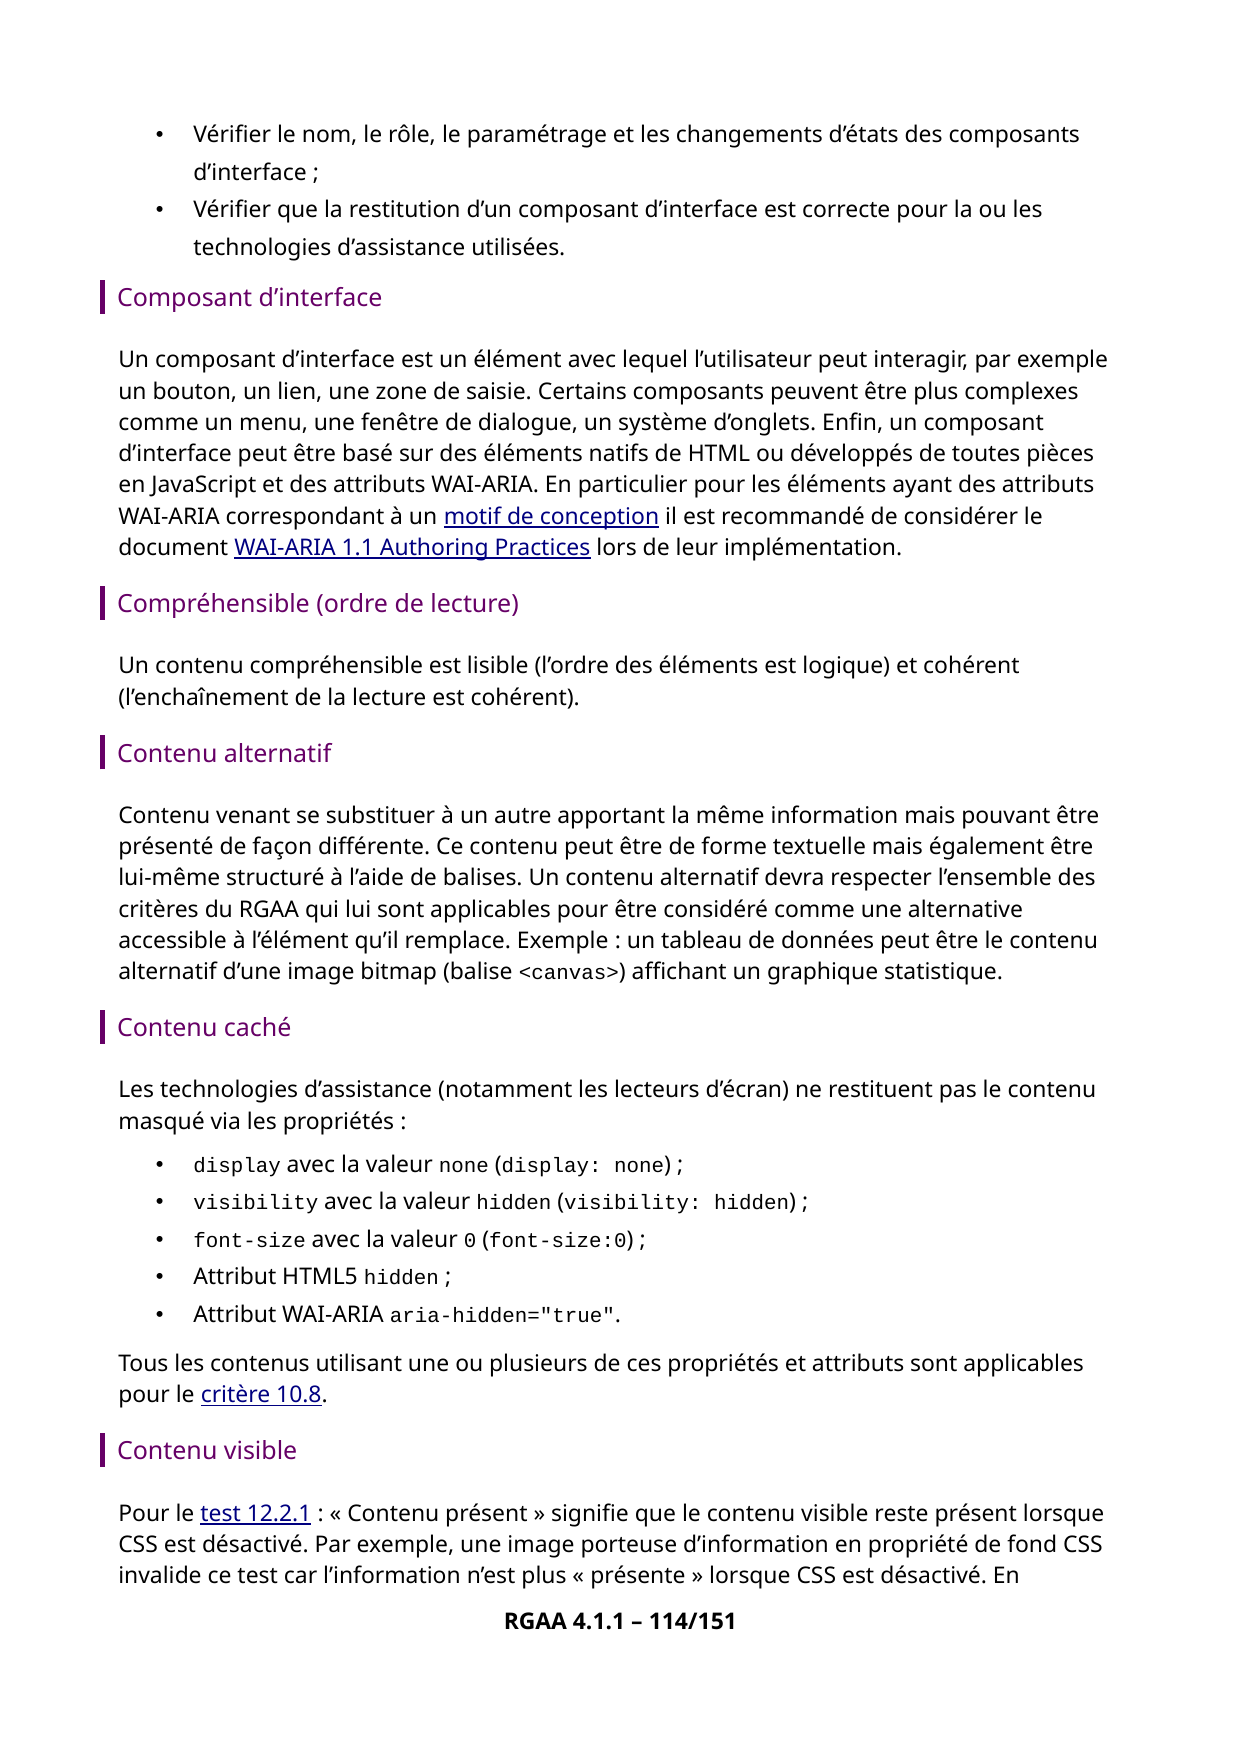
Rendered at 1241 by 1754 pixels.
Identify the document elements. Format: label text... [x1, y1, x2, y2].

text Les technologies d’assistance (notamment les lecteurs d’écran) ne restituent pas le contenu masqué via les propriétés : [118, 1073, 1122, 1136]
text Tous les contenus utilisant une ou plusieurs de ces propriétés et attributs sont applicables pour le critère 10.8. [118, 1347, 1122, 1409]
list display avec la valeur none (display: none) ; [156, 1148, 1122, 1179]
subtitle Contenu caché [105, 1010, 1122, 1044]
list visibility avec la valeur hidden (visibility: hidden) ; [156, 1185, 1122, 1216]
text Un contenu compréhensible est lisible (l’ordre des éléments est logique) et cohérent (l’enchaînement de la lecture est cohérent). [118, 649, 1122, 712]
text Un composant d’interface est un élément avec lequel l’utilisateur peut interagir, par exemple un bouton, un lien, une zone de saisie. Certains composants peuvent être plus complexes comme un menu, une fenêtre de dialogue, un système d’onglets. Enfin, un composant d’interface peut être basé sur des éléments natifs de HTML ou développés de toutes pièces en JavaScript et des attributs WAI-ARIA. En particulier pour les éléments ayant des attributs WAI-ARIA correspondant à un motif de conception il est recommandé de considérer le document WAI-ARIA 1.1 Authoring Practices lors de leur implémentation. [118, 343, 1122, 562]
subtitle Compréhensible (ordre de lecture) [105, 586, 1122, 620]
list Vérifier le nom, le rôle, le paramétrage et les changements d’états des composants d’interface ; [156, 118, 1122, 187]
subtitle Contenu alternatif [105, 735, 1122, 769]
subtitle Contenu visible [105, 1433, 1122, 1467]
text Contenu venant se substituer à un autre apportant la même information mais pouvant être présenté de façon différente. Ce contenu peut être de forme textuelle mais également être lui-même structuré à l’aide de balises. Un contenu alternatif devra respecter l’ensemble des critères du RGAA qui lui sont applicables pour être considéré comme une alternative accessible à l’élément qu’il remplace. Exemple : un tableau de données peut être le contenu alternatif d’une image bitmap (balise <canvas>) affichant un graphique statistique. [118, 799, 1122, 986]
list Attribut WAI-ARIA aria-hidden="true". [156, 1298, 1122, 1329]
text Pour le test 12.2.1 : « Contenu présent » signifie que le contenu visible reste présent lorsque CSS est désactivé. Par exemple, une image porteuse d’information en propriété de fond CSS invalide ce test car l’information n’est plus « présente » lorsque CSS est désactivé. En [118, 1497, 1122, 1590]
list Vérifier que la restitution d’un composant d’interface est correcte pour la ou les technologies d’assistance utilisées. [156, 193, 1122, 262]
list Attribut HTML5 hidden ; [156, 1260, 1122, 1291]
subtitle Composant d’interface [105, 280, 1122, 314]
list font-size avec la valeur 0 (font-size:0) ; [156, 1223, 1122, 1254]
